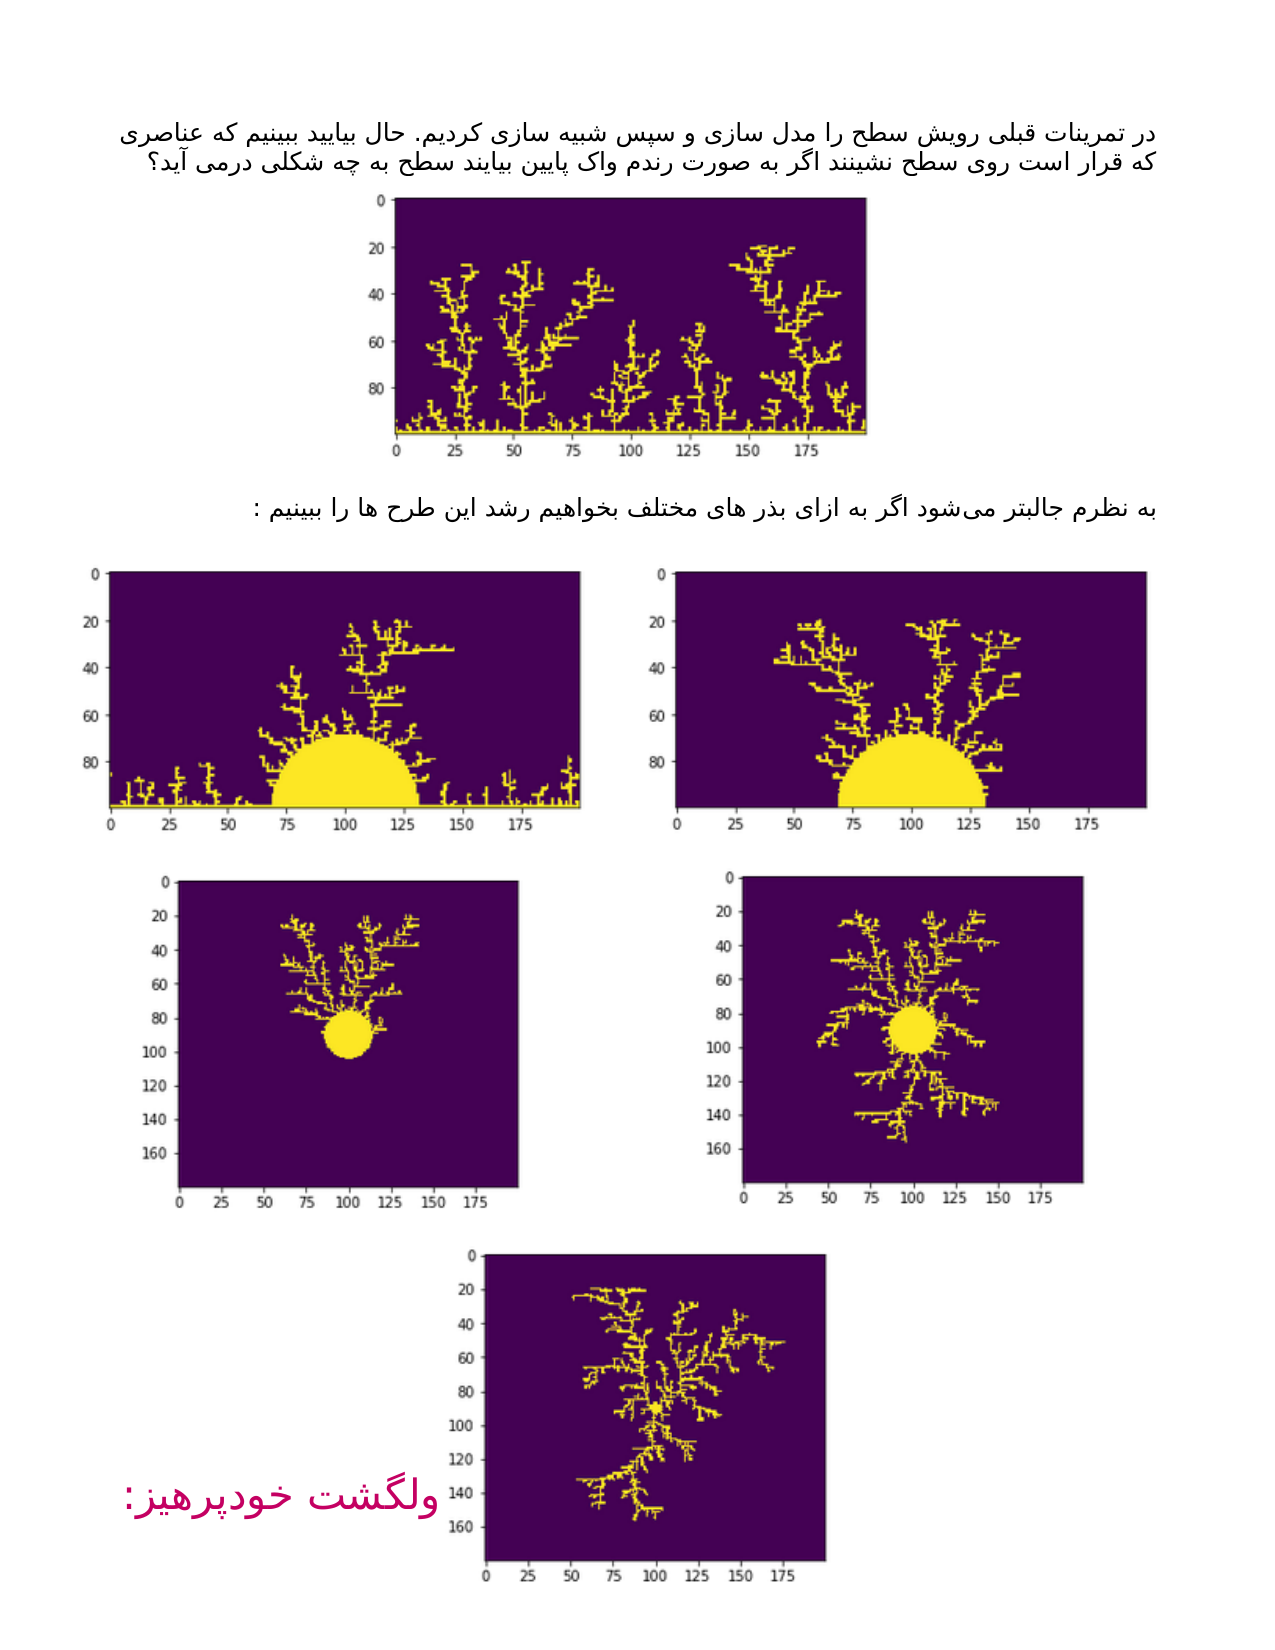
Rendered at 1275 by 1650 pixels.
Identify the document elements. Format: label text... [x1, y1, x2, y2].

picture [630, 553, 1184, 844]
picture [440, 1231, 857, 1602]
picture [132, 859, 537, 1230]
text در تمرینات قبلی رویش سطح را مدل سازی و سپس شبیه سازی کردیم. حال بیایید ببینیم که عناصری که قرار است روی سطح نشینند اگر به صورت رندم واک پایین بیایند سطح به چه شکلی درمی آید؟ [118, 118, 1157, 176]
text به نظرم جالبتر می‌شود اگر به ازای بذر های مختلف بخواهیم رشد این طرح ها را ببینیم : [118, 493, 1157, 522]
picture [67, 548, 605, 843]
text ولگشت خودپرهیز: [118, 1471, 440, 1519]
picture [693, 853, 1116, 1227]
picture [351, 176, 924, 469]
text [857, 1471, 1157, 1519]
